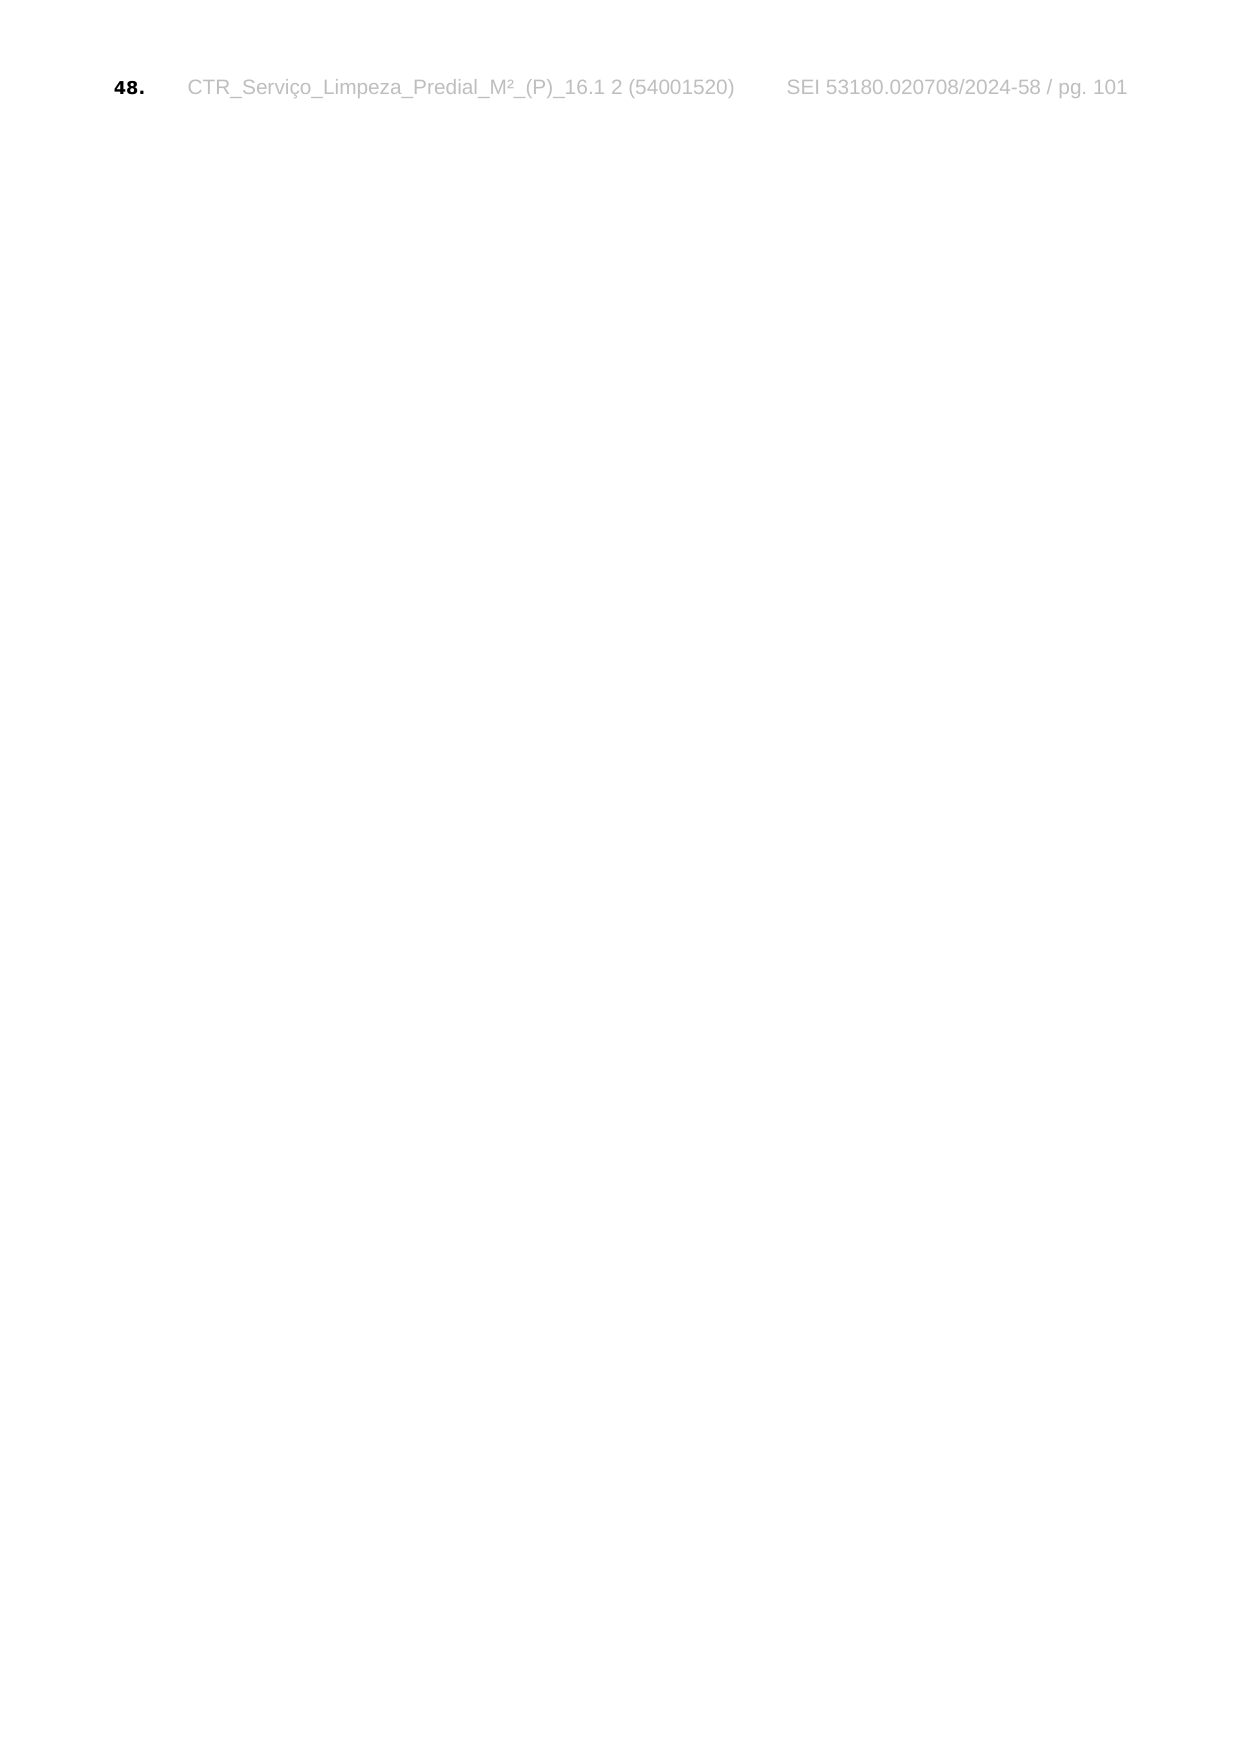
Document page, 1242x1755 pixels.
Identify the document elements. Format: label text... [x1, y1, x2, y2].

subtitle CTR_Serviço_Limpeza_Predial_M²_(P)_16.1 2 (54001520) SEI 53180.020708/2024-58 / pg. 101 [70, 75, 1172, 99]
